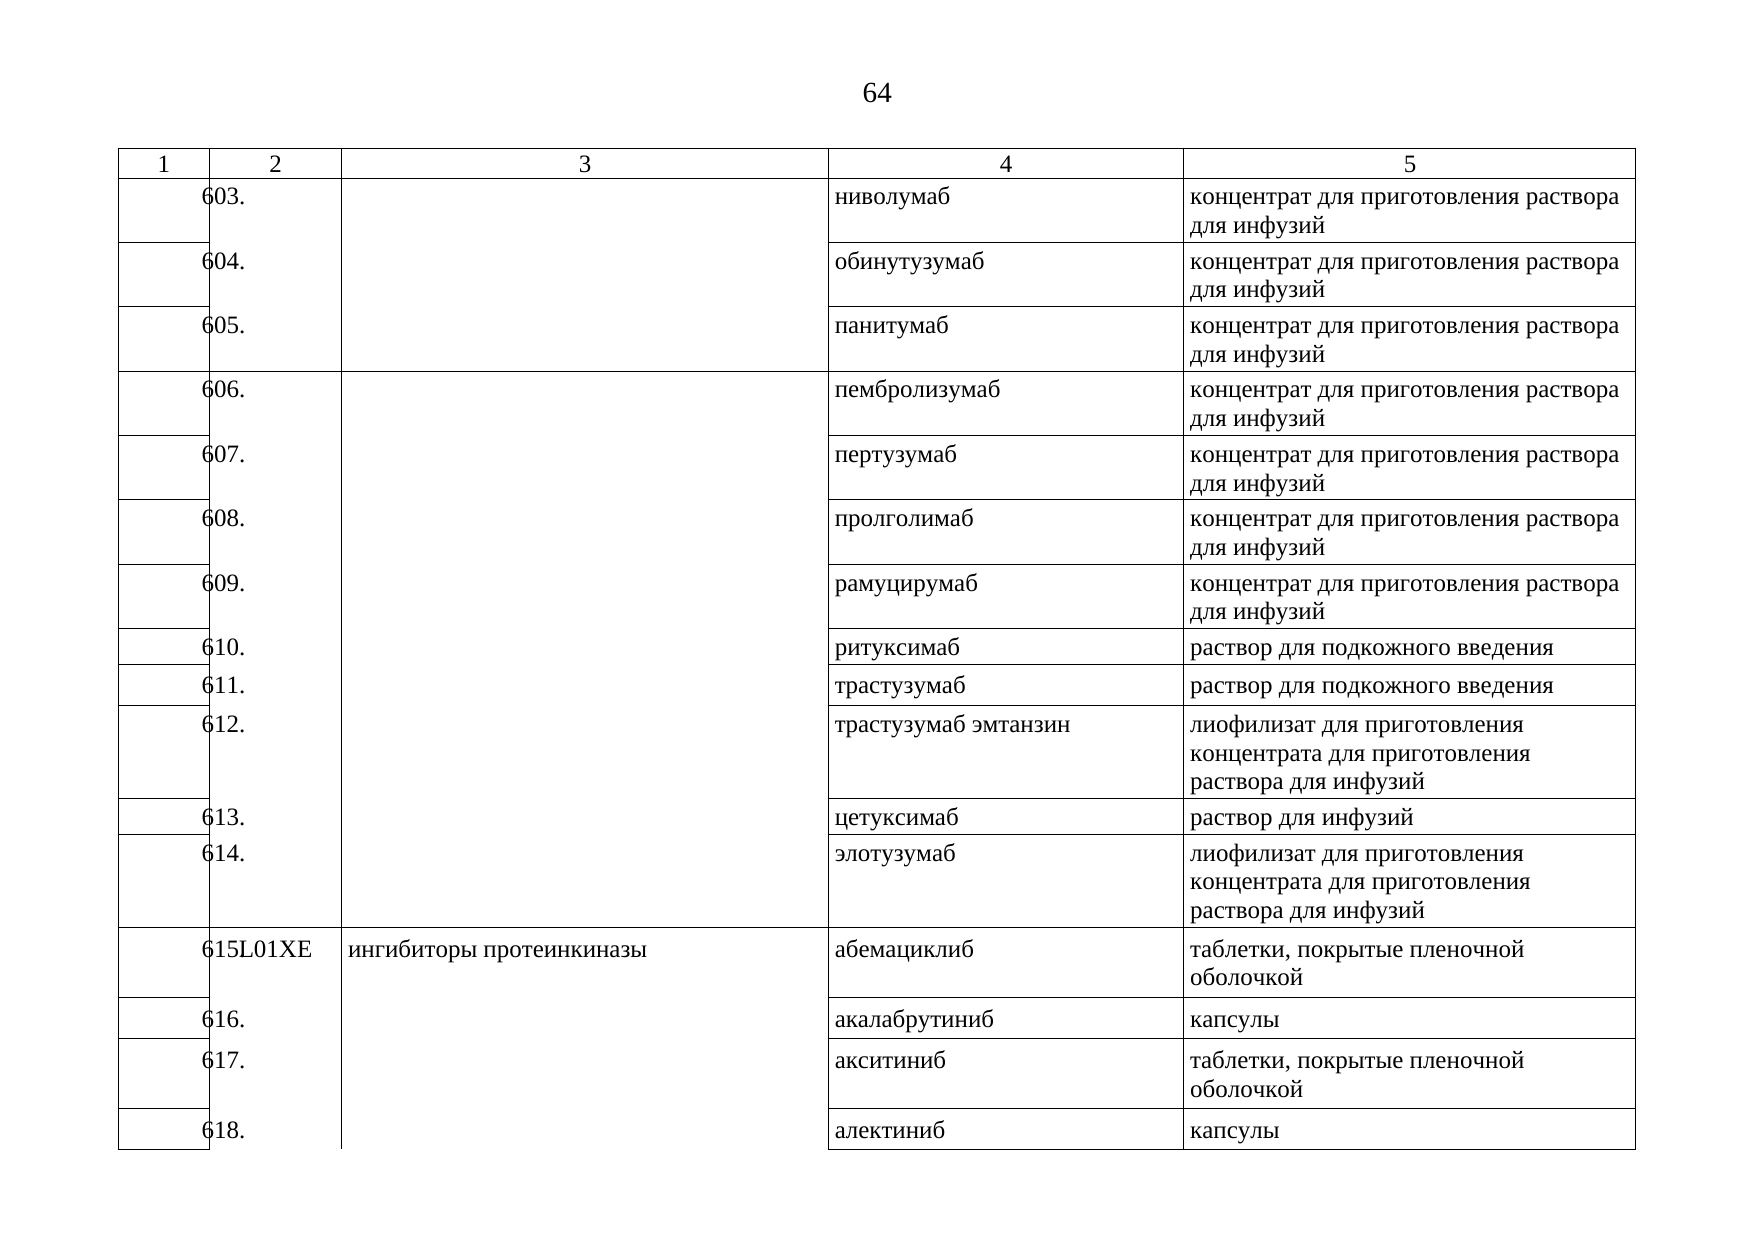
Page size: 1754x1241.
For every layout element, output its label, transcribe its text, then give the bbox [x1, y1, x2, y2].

table_header 5 [1184, 149, 1635, 177]
table_cell [210, 628, 341, 664]
table_cell [204, 810, 209, 824]
table_cell трастузумаб эмтанзин [829, 706, 1183, 798]
table_cell [119, 1039, 209, 1108]
table_cell [119, 500, 209, 564]
table_cell [119, 665, 209, 705]
table_cell [204, 640, 209, 654]
table_cell L01XE [210, 928, 341, 997]
table_cell [204, 942, 209, 956]
table_cell [210, 372, 341, 435]
table_cell абемациклиб [829, 928, 1183, 997]
table_cell [119, 799, 209, 834]
table_cell [342, 499, 828, 564]
table_cell капсулы [1184, 1109, 1635, 1149]
table_cell [210, 834, 341, 927]
table_cell цетуксимаб [829, 799, 1183, 834]
table_cell [119, 835, 209, 927]
table_cell [119, 372, 209, 435]
table_cell [204, 1012, 209, 1026]
table_cell [342, 435, 828, 499]
table_cell [210, 997, 341, 1038]
table_cell [204, 678, 209, 692]
table_header 4 [829, 149, 1183, 177]
table_cell [210, 1108, 341, 1149]
table_cell пембролизумаб [829, 372, 1183, 435]
table_cell [210, 242, 341, 306]
table_cell элотузумаб [829, 835, 1183, 927]
table_cell [210, 798, 341, 834]
table_cell капсулы [1184, 998, 1635, 1038]
table_cell [210, 1038, 341, 1108]
table_cell панитумаб [829, 307, 1183, 371]
table_cell [342, 179, 828, 242]
table_cell [204, 189, 209, 203]
table_cell [342, 628, 828, 664]
table_header 2 [210, 149, 341, 177]
table_cell пролголимаб [829, 500, 1183, 564]
table_cell алектиниб [829, 1109, 1183, 1149]
table_cell концентрат для приготовления раствора для инфузий [1184, 179, 1635, 242]
table_cell [342, 564, 828, 628]
table_cell [204, 717, 209, 731]
table_cell [119, 706, 209, 798]
table_cell [210, 664, 341, 705]
table_cell таблетки, покрытые пленочной оболочкой [1184, 928, 1635, 997]
table_cell [342, 306, 828, 371]
table_cell [210, 705, 341, 798]
table_cell [342, 798, 828, 834]
table_cell [119, 565, 209, 628]
table_cell концентрат для приготовления раствора для инфузий [1184, 307, 1635, 371]
table_cell [204, 382, 209, 396]
table_header 1 [119, 149, 209, 177]
table_cell [119, 998, 209, 1038]
table_cell пертузумаб [829, 436, 1183, 499]
table_cell [342, 372, 828, 435]
table_cell [210, 499, 341, 564]
table_cell концентрат для приготовления раствора для инфузий [1184, 372, 1635, 435]
table_cell концентрат для приготовления раствора для инфузий [1184, 436, 1635, 499]
table_cell [204, 576, 209, 590]
table_cell [204, 254, 209, 268]
table_cell [204, 1053, 209, 1067]
table_cell [342, 664, 828, 705]
table_cell [342, 834, 828, 927]
table_cell концентрат для приготовления раствора для инфузий [1184, 565, 1635, 628]
table_cell [342, 997, 828, 1038]
table_cell [119, 1109, 209, 1149]
table_cell акалабрутиниб [829, 998, 1183, 1038]
table_cell лиофилизат для приготовления концентрата для приготовления раствора для инфузий [1184, 706, 1635, 798]
table_cell [204, 318, 209, 332]
table_cell [204, 846, 209, 860]
table_cell [119, 307, 209, 371]
table_cell раствор для подкожного введения [1184, 629, 1635, 664]
table_cell [119, 243, 209, 306]
table_cell концентрат для приготовления раствора для инфузий [1184, 243, 1635, 306]
table_cell ингибиторы протеинкиназы [342, 928, 828, 997]
table_cell [210, 179, 341, 242]
table_cell [342, 1108, 828, 1149]
table_cell [210, 564, 341, 628]
table_cell концентрат для приготовления раствора для инфузий [1184, 500, 1635, 564]
table_header 3 [342, 149, 828, 177]
table_cell [204, 1123, 209, 1137]
table_cell [119, 436, 209, 499]
table_cell раствор для инфузий [1184, 799, 1635, 834]
table_cell ритуксимаб [829, 629, 1183, 664]
table_cell [119, 629, 209, 664]
table_cell [342, 1038, 828, 1108]
table_cell трастузумаб [829, 665, 1183, 705]
table_cell лиофилизат для приготовления концентрата для приготовления раствора для инфузий [1184, 835, 1635, 927]
table_cell таблетки, покрытые пленочной оболочкой [1184, 1039, 1635, 1108]
table_cell [119, 928, 209, 997]
table_cell рамуцирумаб [829, 565, 1183, 628]
table_cell ниволумаб [829, 179, 1183, 242]
table_cell [342, 242, 828, 306]
table_cell раствор для подкожного введения [1184, 665, 1635, 705]
table_cell акситиниб [829, 1039, 1183, 1108]
table_cell [204, 447, 209, 461]
table_cell [210, 435, 341, 499]
table_cell [119, 179, 209, 242]
table_cell [210, 306, 341, 371]
table_cell [204, 511, 209, 525]
table_cell обинутузумаб [829, 243, 1183, 306]
table_cell [342, 705, 828, 798]
